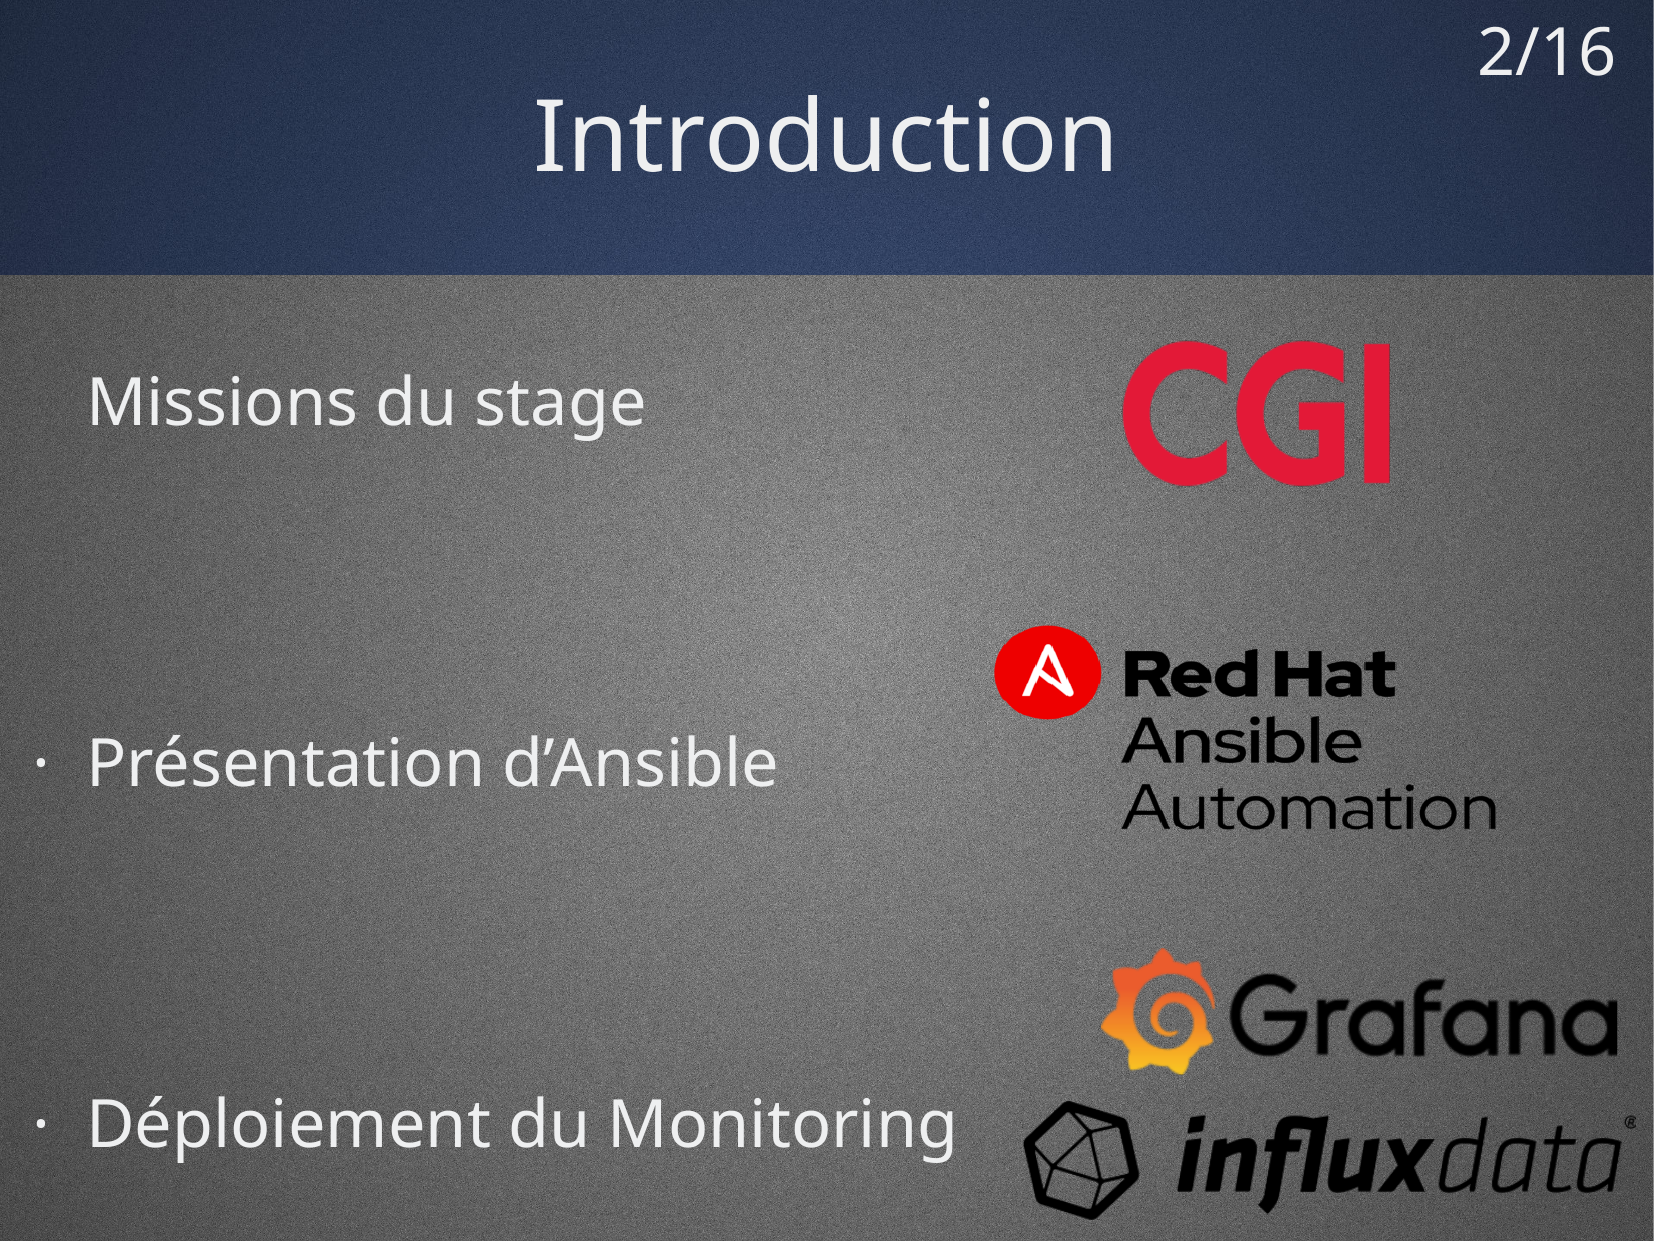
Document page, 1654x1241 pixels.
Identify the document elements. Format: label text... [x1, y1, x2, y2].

picture [0, 0, 1654, 1241]
title Introduction [88, 29, 1565, 237]
list Missions du stage Présentation d’Ansible Déploiement du Monitoring [15, 354, 1492, 1076]
list 2/16 [1371, 4, 1652, 83]
